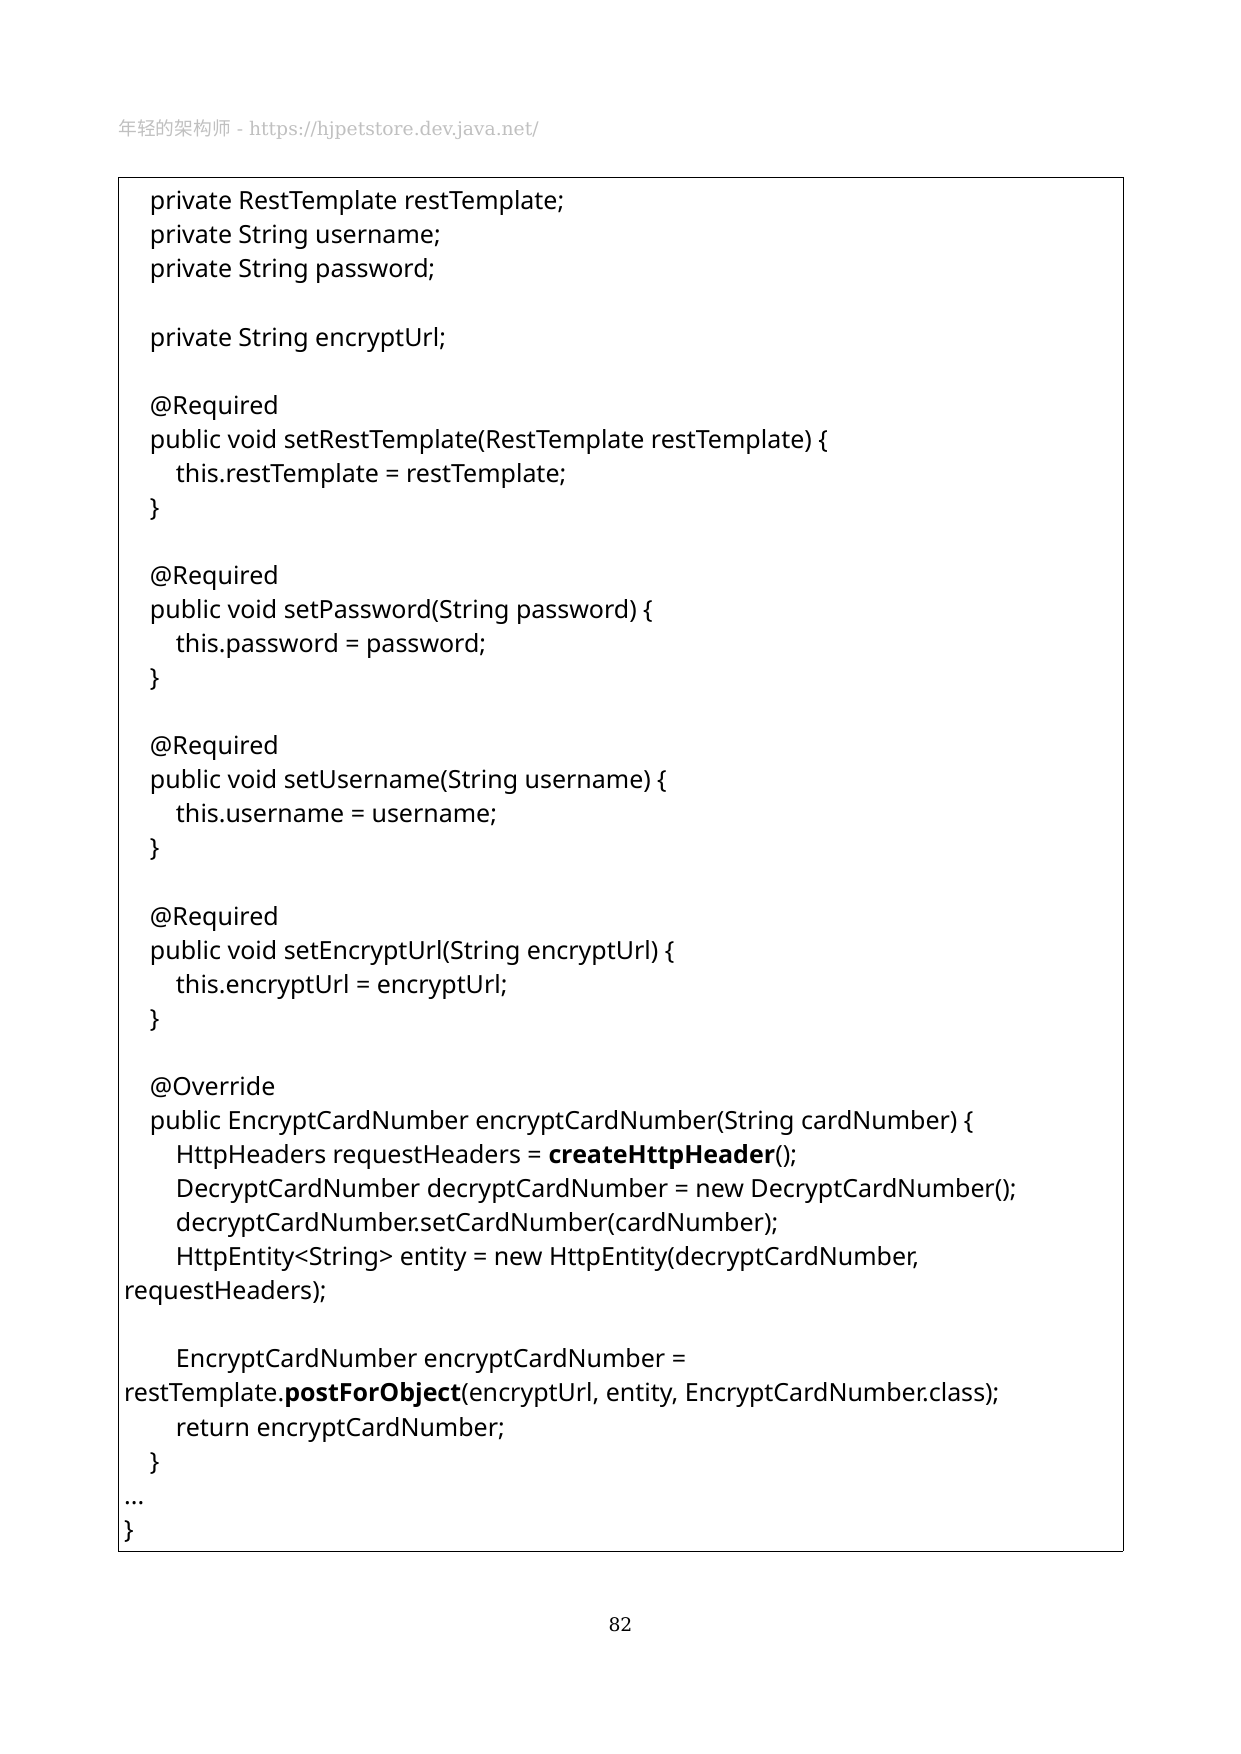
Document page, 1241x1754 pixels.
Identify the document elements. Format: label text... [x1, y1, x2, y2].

table_cell private RestTemplate restTemplate; private String username; private String password; private String encryptUrl; @Required public void setRestTemplate(RestTemplate restTemplate) { this.restTemplate = restTemplate; } @Required public void setPassword(String password) { this.password = password; } @Required public void setUsername(String username) { this.username = username; } @Required public void setEncryptUrl(String encryptUrl) { this.encryptUrl = encryptUrl; } @Override public EncryptCardNumber encryptCardNumber(String cardNumber) { HttpHeaders requestHeaders = createHttpHeader(); DecryptCardNumber decryptCardNumber = new DecryptCardNumber(); decryptCardNumber.setCardNumber(cardNumber); HttpEntity<String> entity = new HttpEntity(decryptCardNumber, requestHeaders); EncryptCardNumber encryptCardNumber = restTemplate.postForObject(encryptUrl, entity, EncryptCardNumber.class); return encryptCardNumber; } ... } [119, 178, 1123, 1551]
